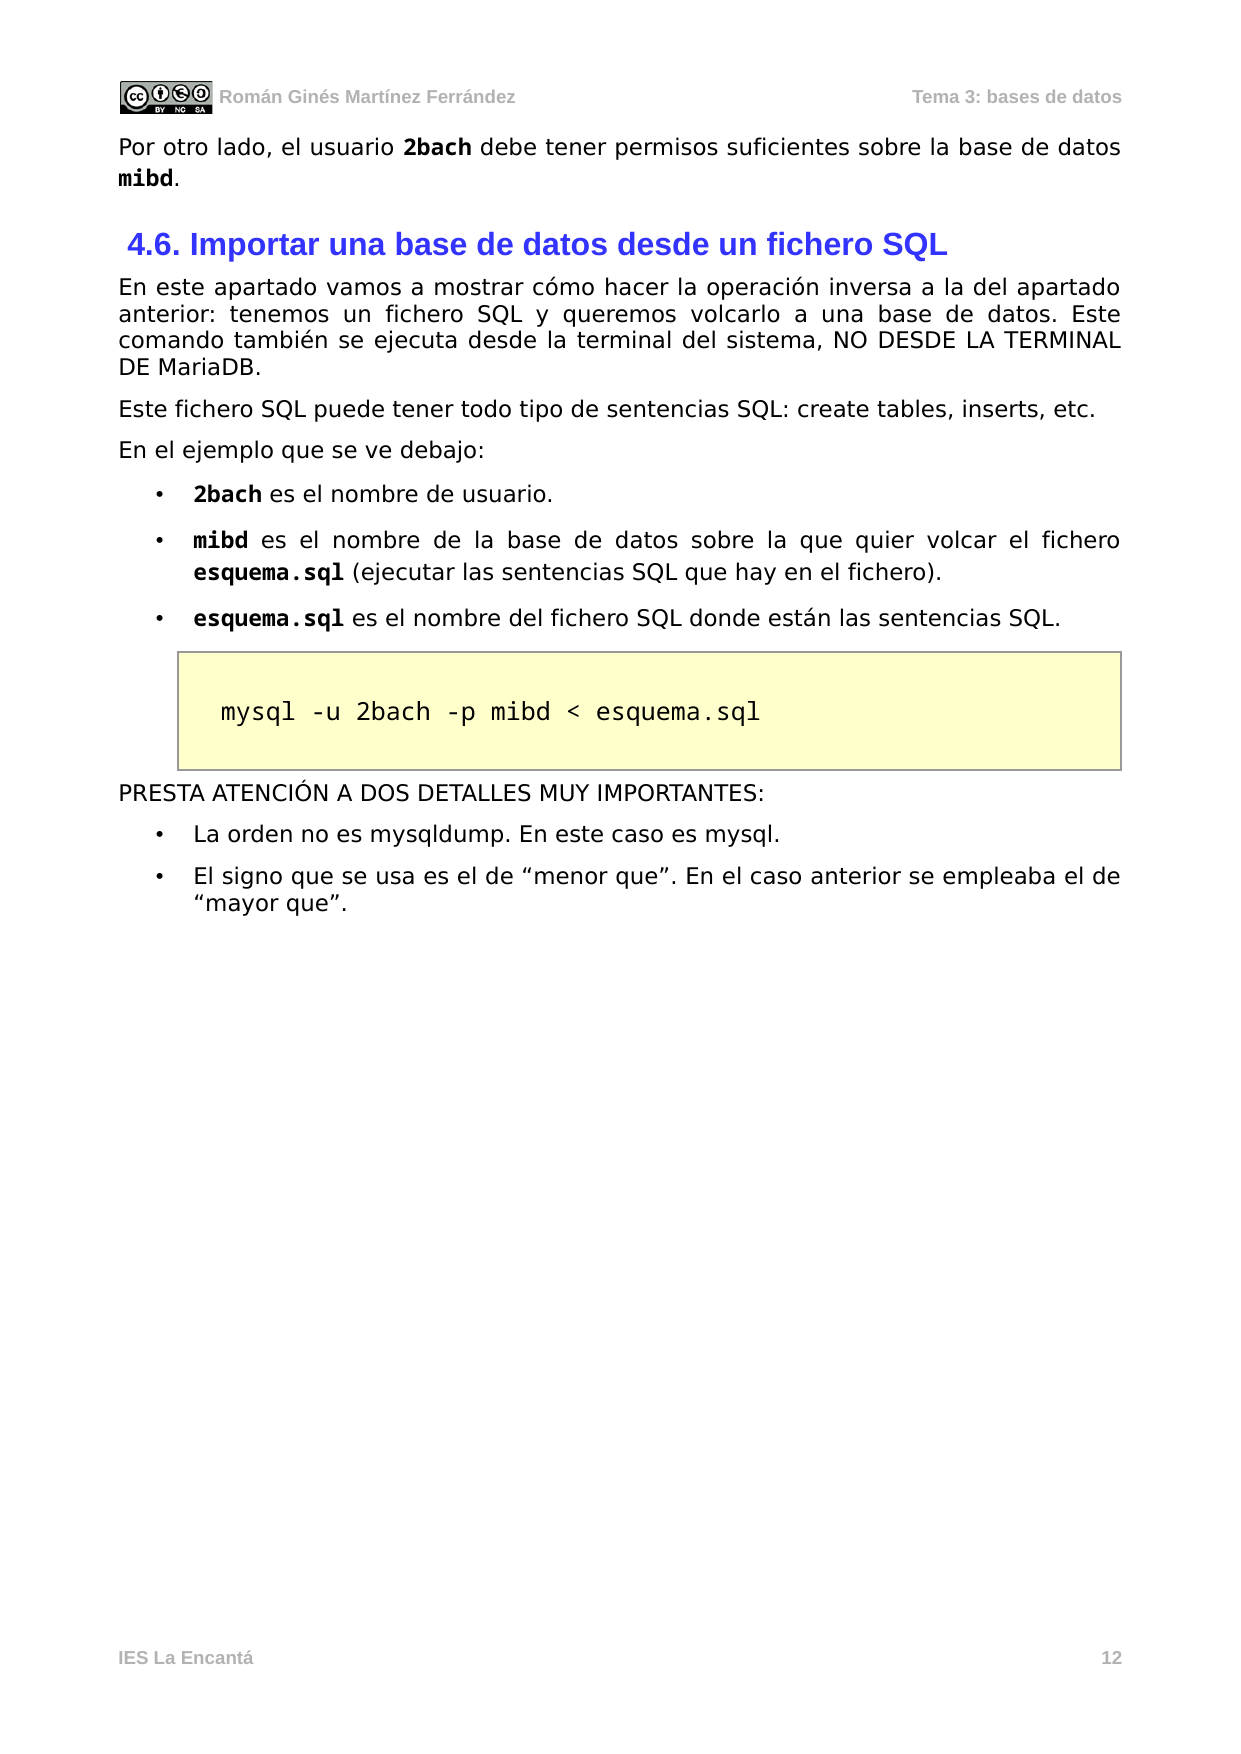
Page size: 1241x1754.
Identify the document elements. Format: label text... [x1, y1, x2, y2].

text mysql -u 2bach -p mibd < esquema.sql [179, 653, 1120, 769]
list mibd es el nombre de la base de datos sobre la que quier volcar el fichero esquema.sql (ejecutar las sentencias SQL que hay en el fichero). [156, 524, 1122, 587]
list La orden no es mysqldump. En este caso es mysql. [156, 822, 1122, 848]
list 2bach es el nombre de usuario. [156, 478, 1122, 510]
text Por otro lado, el usuario 2bach debe tener permisos suficientes sobre la base de datos mibd. [118, 131, 1122, 193]
list esquema.sql es el nombre del fichero SQL donde están las sentencias SQL. [156, 602, 1122, 633]
text En el ejemplo que se ve debajo: [118, 437, 1122, 464]
text PRESTA ATENCIÓN A DOS DETALLES MUY IMPORTANTES: [118, 780, 1122, 807]
subtitle Importar una base de datos desde un fichero SQL [118, 226, 1122, 263]
list El signo que se usa es el de “menor que”. En el caso anterior se empleaba el de “mayor que”. [156, 863, 1122, 916]
picture [120, 81, 213, 114]
text En este apartado vamos a mostrar cómo hacer la operación inversa a la del apartado anterior: tenemos un fichero SQL y queremos volcarlo a una base de datos. Este comando también se ejecuta desde la terminal del sistema, NO DESDE LA TERMINAL DE MariaDB. [118, 274, 1122, 381]
text Este fichero SQL puede tener todo tipo de sentencias SQL: create tables, inserts, etc. [118, 396, 1122, 422]
